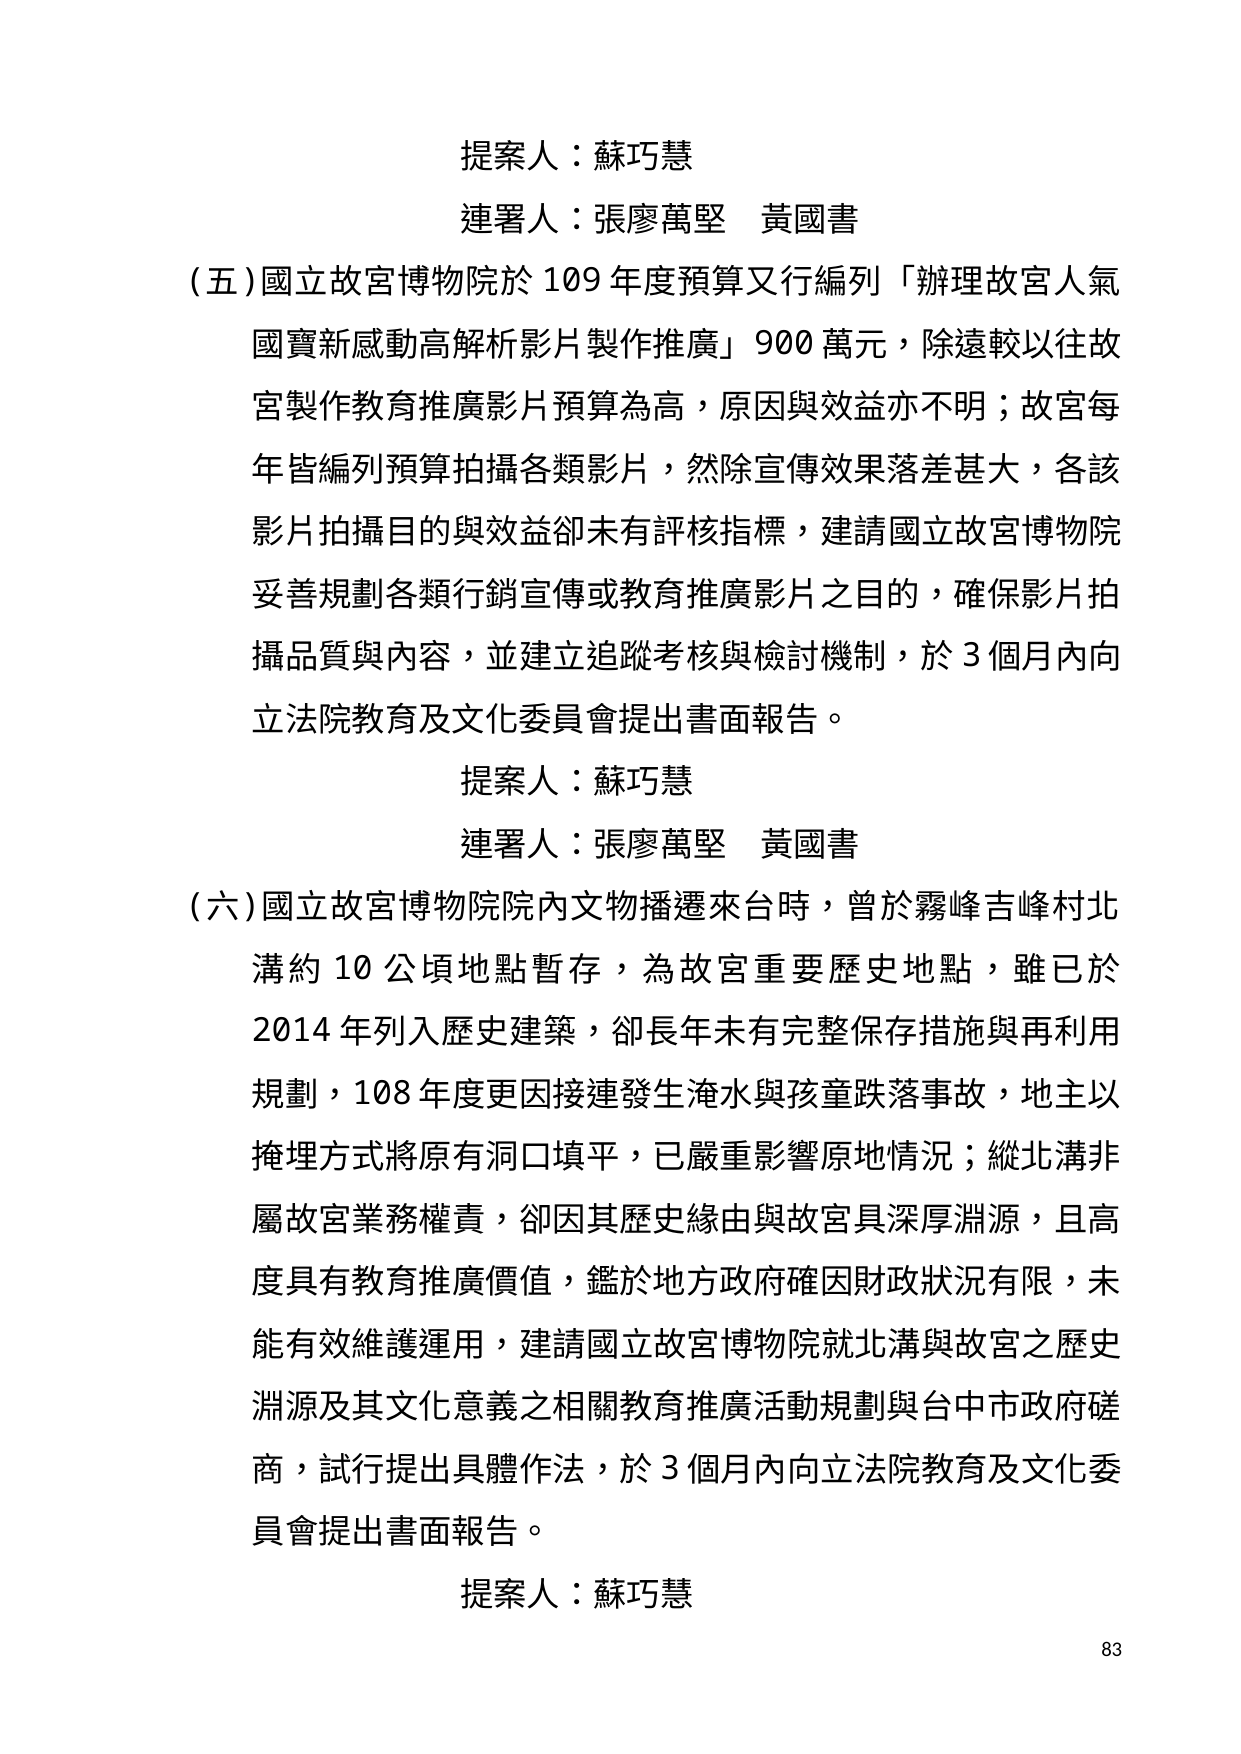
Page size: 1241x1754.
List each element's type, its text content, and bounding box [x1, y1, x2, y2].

text 連署人：張廖萬堅 黃國書 [460, 800, 1122, 862]
text 提案人：蘇巧慧 [460, 737, 1122, 800]
text 連署人：張廖萬堅 黃國書 [460, 175, 1122, 237]
text 提案人：蘇巧慧 [460, 1550, 1122, 1612]
text (六)國立故宮博物院院內文物播遷來台時，曾於霧峰吉峰村北溝約10公頃地點暫存，為故宮重要歷史地點，雖已於2014年列入歷史建築，卻長年未有完整保存措施與再利用規劃，108年度更因接連發生淹水與孩童跌落事故，地主以掩埋方式將原有洞口填平，已嚴重影響原地情況；縱北溝非屬故宮業務權責，卻因其歷史緣由與故宮具深厚淵源，且高度具有教育推廣價值，鑑於地方政府確因財政狀況有限，未能有效維護運用，建請國立故宮博物院就北溝與故宮之歷史淵源及其文化意義之相關教育推廣活動規劃與台中市政府磋商，試行提出具體作法，於3個月內向立法院教育及文化委員會提出書面報告。 [185, 862, 1122, 1550]
text (五)國立故宮博物院於109年度預算又行編列「辦理故宮人氣國寶新感動高解析影片製作推廣」900萬元，除遠較以往故宮製作教育推廣影片預算為高，原因與效益亦不明；故宮每年皆編列預算拍攝各類影片，然除宣傳效果落差甚大，各該影片拍攝目的與效益卻未有評核指標，建請國立故宮博物院妥善規劃各類行銷宣傳或教育推廣影片之目的，確保影片拍攝品質與內容，並建立追蹤考核與檢討機制，於3個月內向立法院教育及文化委員會提出書面報告。 [185, 237, 1122, 737]
text 提案人：蘇巧慧 [460, 112, 1122, 175]
